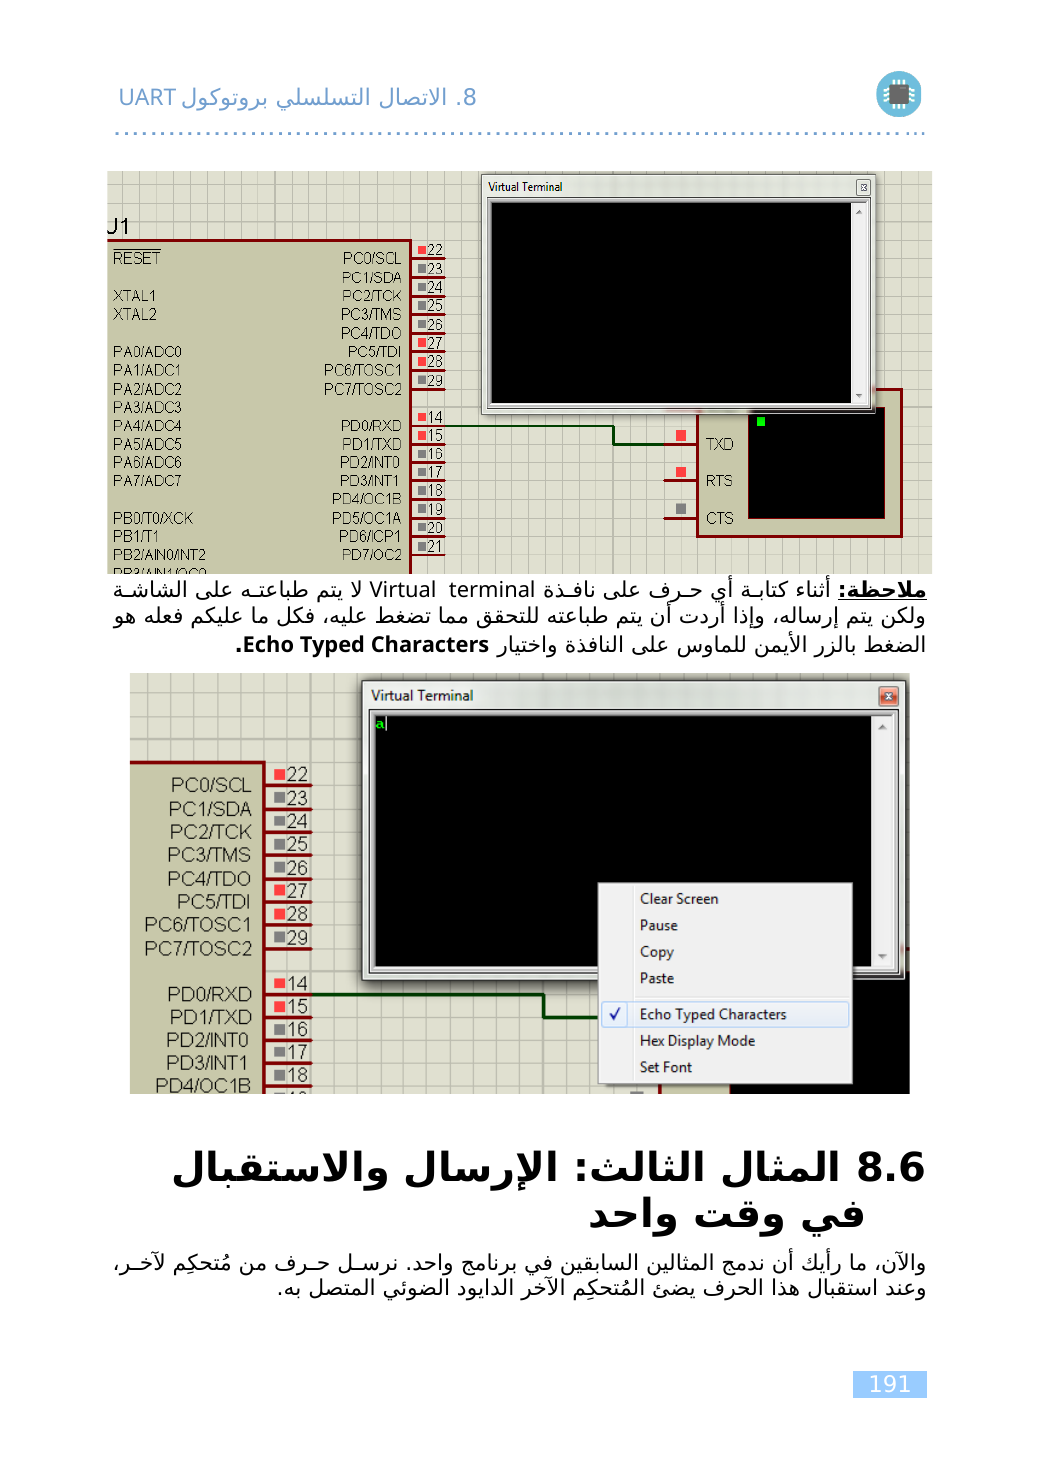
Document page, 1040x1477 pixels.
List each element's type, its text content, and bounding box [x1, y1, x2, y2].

picture [107, 171, 933, 574]
subtitle 8.6 المثال الثالث: الإرسال والاستقبال في وقت واحد [112, 1144, 927, 1237]
text [112, 160, 927, 171]
picture [129, 673, 910, 1094]
picture [876, 71, 922, 117]
text ملاحظة: أثناء كتابة أي حرف على نافذة Virtual terminal لا يتم طباعته على الشاشة ولكن يتم إرساله، وإذا أردت أن يتم طباعته للتحقق مما تضغط عليه، فكل ما عليكم فعله هو الضغط بالزر الأيمن للماوس على النافذة واختيار Echo Typed Characters. [112, 574, 927, 659]
text والآن، ما رأيك أن ندمج المثالين السابقين في برنامج واحد. نرسل حرف من مُتحكِم لآخر، وعند استقبال هذا الحرف يضئ المُتحكِم الآخر الدايود الضوئي المتصل به. [112, 1249, 927, 1301]
